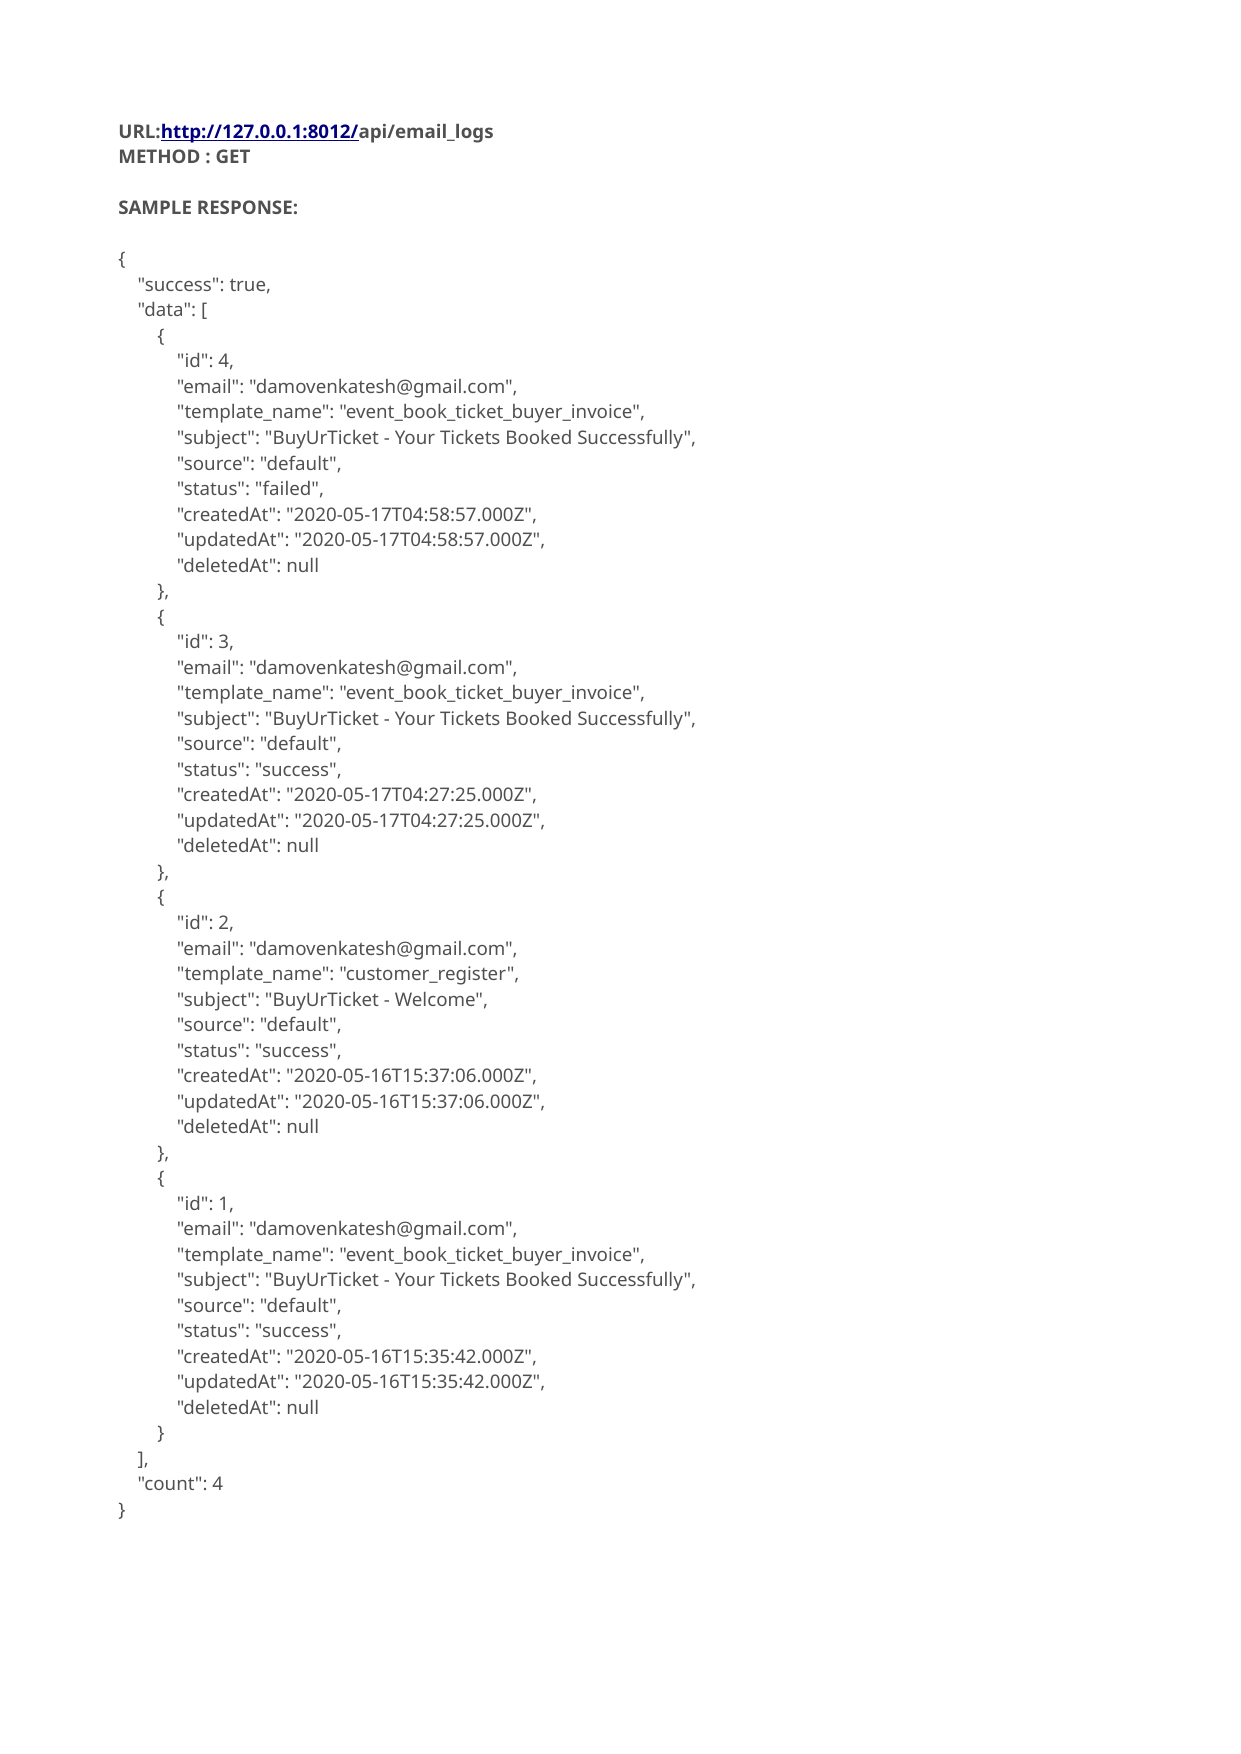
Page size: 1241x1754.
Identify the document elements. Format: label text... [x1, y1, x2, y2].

text "updatedAt": "2020-05-17T04:58:57.000Z", [118, 526, 1122, 552]
text "deletedAt": null [118, 833, 1122, 858]
text } [118, 1496, 1122, 1522]
text URL:http://127.0.0.1:8012/api/email_logs [118, 118, 1122, 144]
text }, [118, 577, 1122, 603]
text "source": "default", [118, 1292, 1122, 1318]
text "email": "damovenkatesh@gmail.com", [118, 935, 1122, 960]
text "template_name": "event_book_ticket_buyer_invoice", [118, 399, 1122, 424]
text { [118, 884, 1122, 909]
text }, [118, 858, 1122, 884]
text "createdAt": "2020-05-17T04:58:57.000Z", [118, 501, 1122, 526]
text ], [118, 1445, 1122, 1471]
text "status": "success", [118, 1318, 1122, 1343]
text "updatedAt": "2020-05-16T15:35:42.000Z", [118, 1369, 1122, 1394]
text }, [118, 1139, 1122, 1164]
text "source": "default", [118, 450, 1122, 475]
text { [118, 603, 1122, 628]
text { [118, 1164, 1122, 1190]
text "deletedAt": null [118, 1113, 1122, 1139]
text "subject": "BuyUrTicket - Your Tickets Booked Successfully", [118, 424, 1122, 450]
text "createdAt": "2020-05-17T04:27:25.000Z", [118, 782, 1122, 807]
text "email": "damovenkatesh@gmail.com", [118, 654, 1122, 679]
text "source": "default", [118, 731, 1122, 756]
text "status": "success", [118, 1037, 1122, 1062]
text "status": "success", [118, 756, 1122, 782]
text "id": 3, [118, 628, 1122, 654]
text "subject": "BuyUrTicket - Welcome", [118, 986, 1122, 1011]
text "deletedAt": null [118, 552, 1122, 577]
text "status": "failed", [118, 475, 1122, 501]
text "createdAt": "2020-05-16T15:37:06.000Z", [118, 1062, 1122, 1088]
text "deletedAt": null [118, 1394, 1122, 1420]
text "success": true, [118, 271, 1122, 297]
text "subject": "BuyUrTicket - Your Tickets Booked Successfully", [118, 1267, 1122, 1292]
text "createdAt": "2020-05-16T15:35:42.000Z", [118, 1343, 1122, 1369]
text "updatedAt": "2020-05-17T04:27:25.000Z", [118, 807, 1122, 833]
text "email": "damovenkatesh@gmail.com", [118, 1216, 1122, 1241]
text "id": 4, [118, 348, 1122, 373]
text "count": 4 [118, 1471, 1122, 1496]
text "source": "default", [118, 1011, 1122, 1037]
text { [118, 246, 1122, 271]
text "template_name": "event_book_ticket_buyer_invoice", [118, 1241, 1122, 1267]
text "id": 2, [118, 909, 1122, 935]
text "updatedAt": "2020-05-16T15:37:06.000Z", [118, 1088, 1122, 1113]
text METHOD : GET [118, 144, 1122, 169]
text { [118, 322, 1122, 348]
text SAMPLE RESPONSE: [118, 195, 1122, 220]
text "subject": "BuyUrTicket - Your Tickets Booked Successfully", [118, 705, 1122, 731]
text } [118, 1420, 1122, 1445]
text "template_name": "event_book_ticket_buyer_invoice", [118, 679, 1122, 705]
text "data": [ [118, 297, 1122, 322]
text "template_name": "customer_register", [118, 960, 1122, 986]
text "email": "damovenkatesh@gmail.com", [118, 373, 1122, 399]
text "id": 1, [118, 1190, 1122, 1216]
